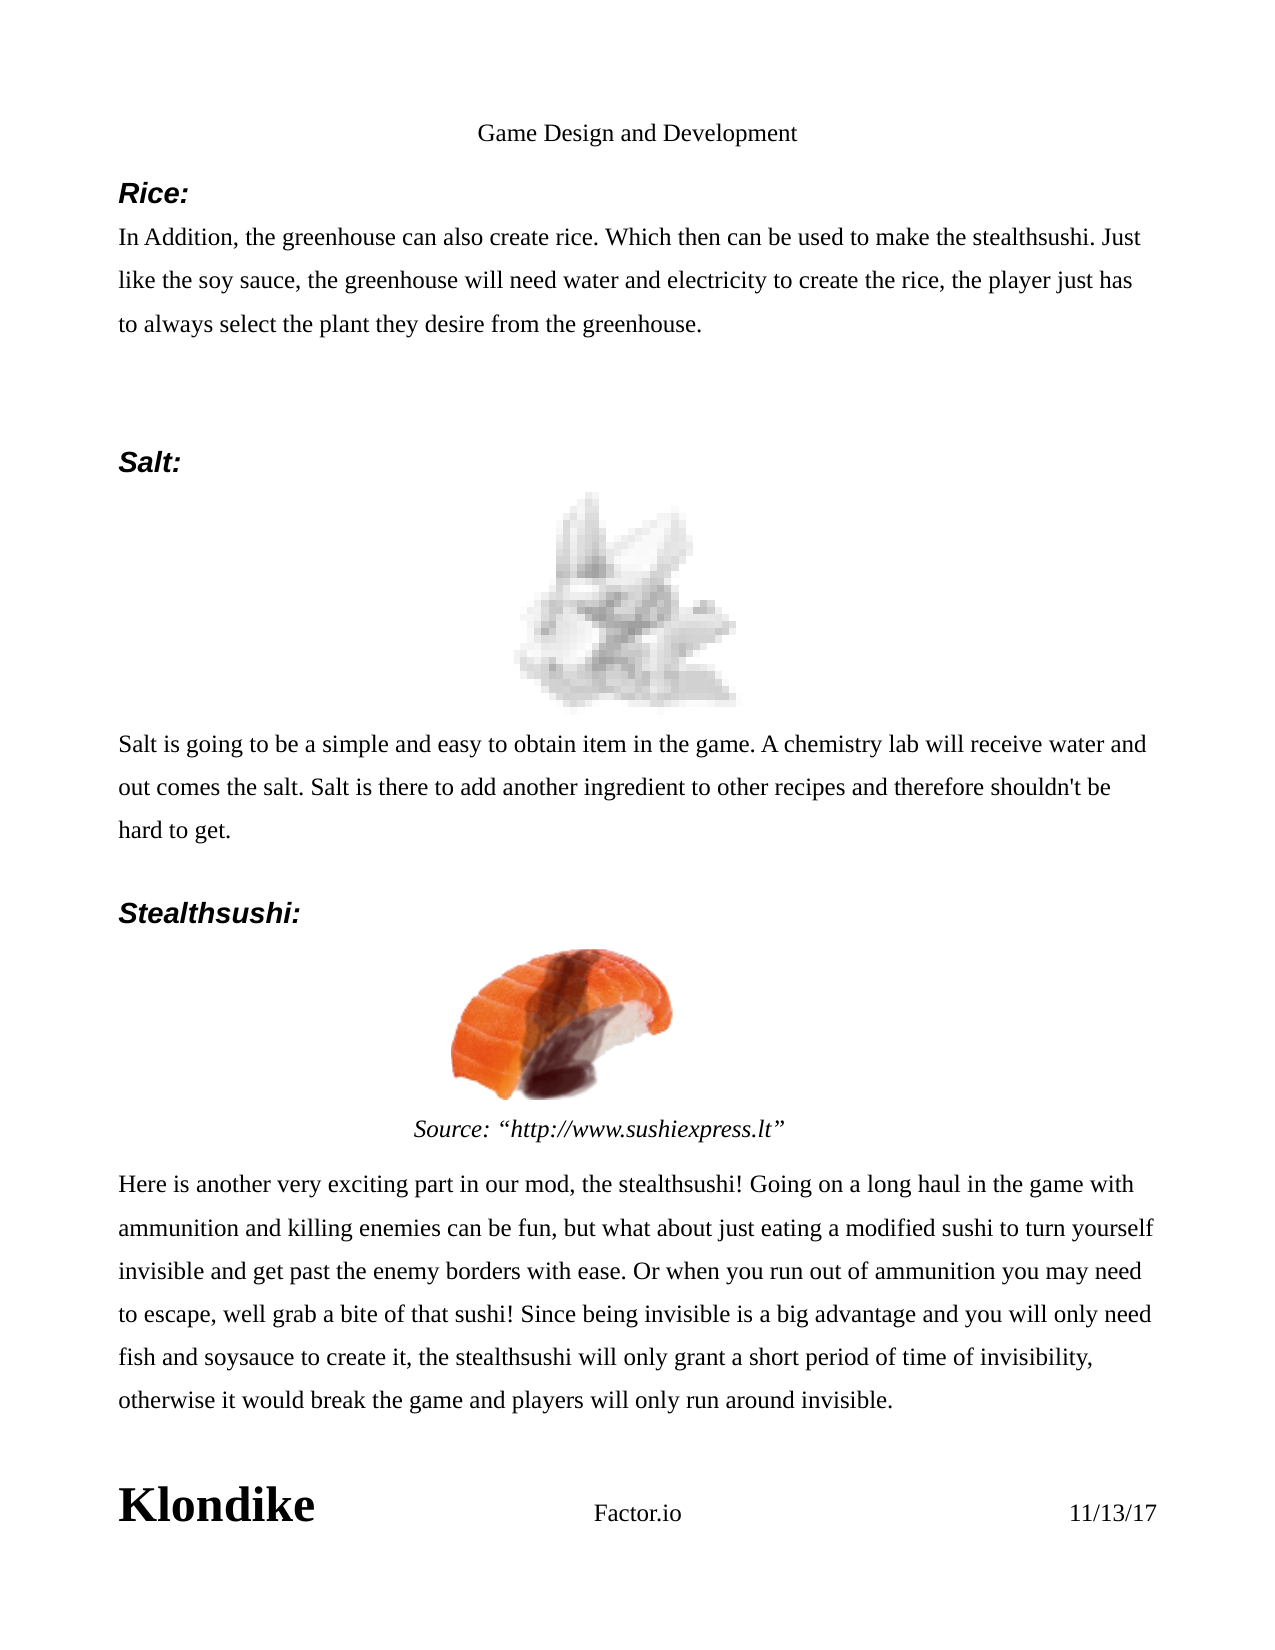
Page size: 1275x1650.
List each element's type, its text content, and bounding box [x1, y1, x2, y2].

subtitle Stealthsushi: [118, 896, 1157, 929]
text In Addition, the greenhouse can also create rice. Which then can be used to make the stealthsushi. Just like the soy sauce, the greenhouse will need water and electricity to create the rice, the player just has to always select the plant they desire from the greenhouse. [118, 222, 1157, 337]
picture [513, 485, 744, 715]
subtitle Rice: [118, 176, 1157, 210]
picture [451, 949, 673, 1100]
subtitle Salt: [118, 445, 1157, 478]
text Salt is going to be a simple and easy to obtain item in the game. A chemistry lab will receive water and out comes the salt. Salt is there to add another ingredient to other recipes and therefore shouldn't be hard to get. [118, 715, 1157, 844]
text Here is another very exciting part in our mod, the stealthsushi! Going on a long haul in the game with ammunition and killing enemies can be fun, but what about just eating a modified sushi to turn yourself invisible and get past the enemy borders with ease. Or when you run out of ammunition you may need to escape, well grab a bite of that sushi! Since being invisible is a big advantage and you will only need fish and soysauce to create it, the stealthsushi will only grant a short period of time of invisibility, otherwise it would break the game and players will only run around invisible. [118, 1169, 1157, 1414]
text Source: “http://www.sushiexpress.lt” [118, 1100, 1157, 1143]
